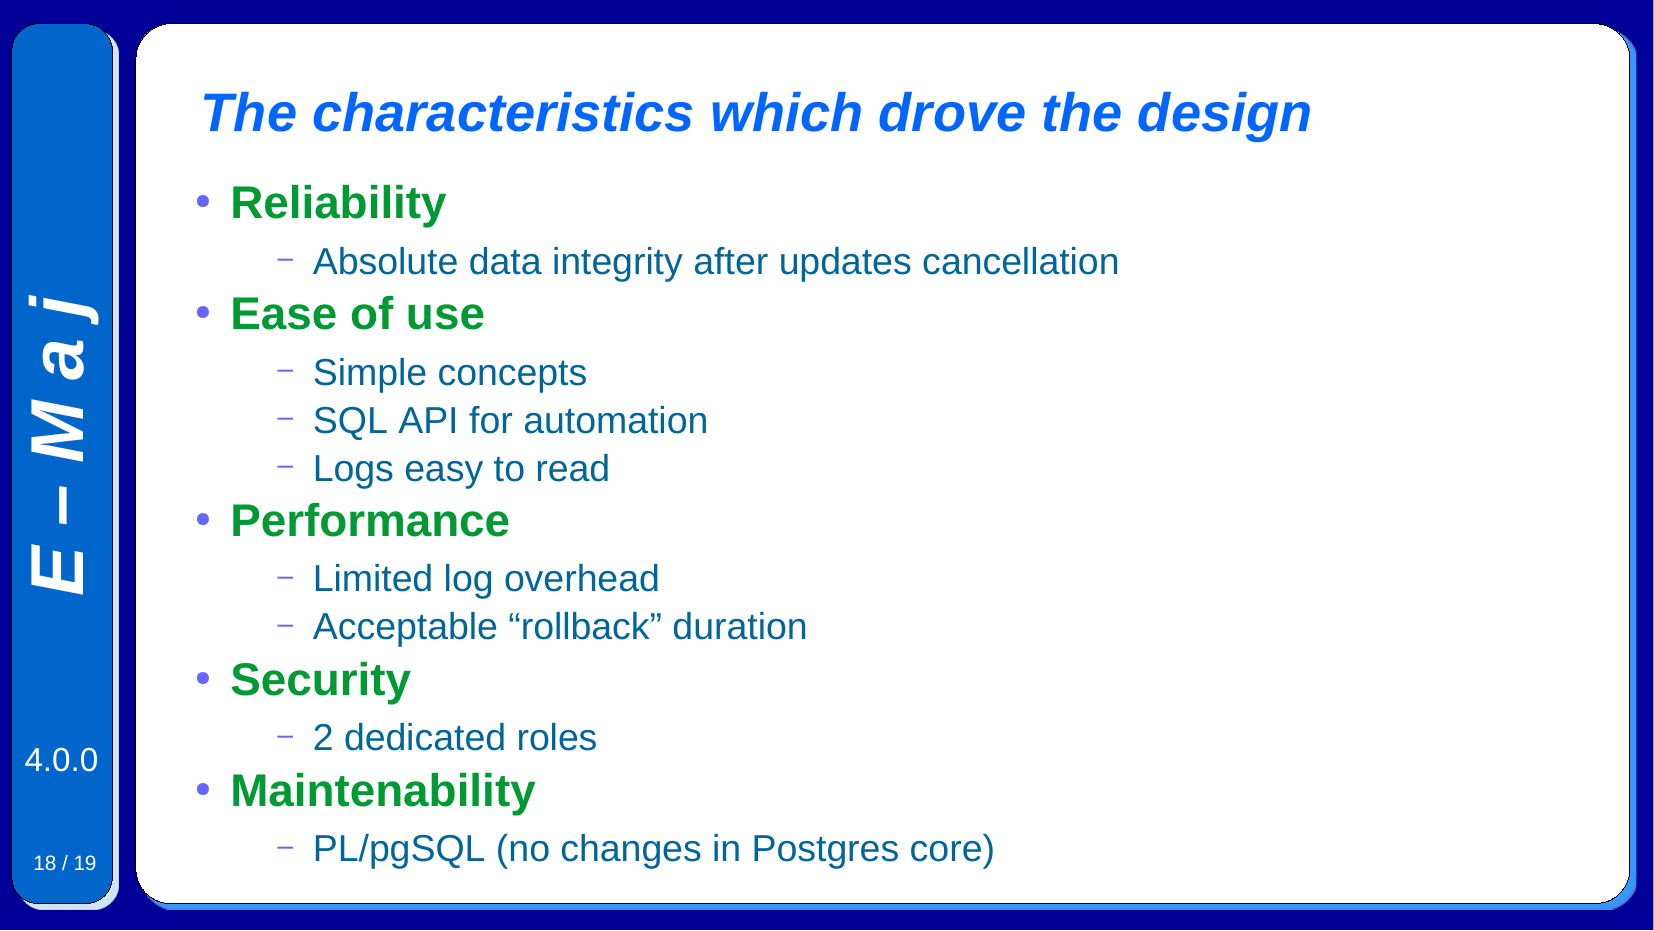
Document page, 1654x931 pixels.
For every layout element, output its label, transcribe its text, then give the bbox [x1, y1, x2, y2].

list Reliability Absolute data integrity after updates cancellation Ease of use Simple concepts SQL API for automation Logs easy to read Performance Limited log overhead Acceptable “rollback” duration Security 2 dedicated roles Maintenability PL/pgSQL (no changes in Postgres core) [177, 177, 1587, 923]
title The characteristics which drove the design [200, 34, 1575, 177]
